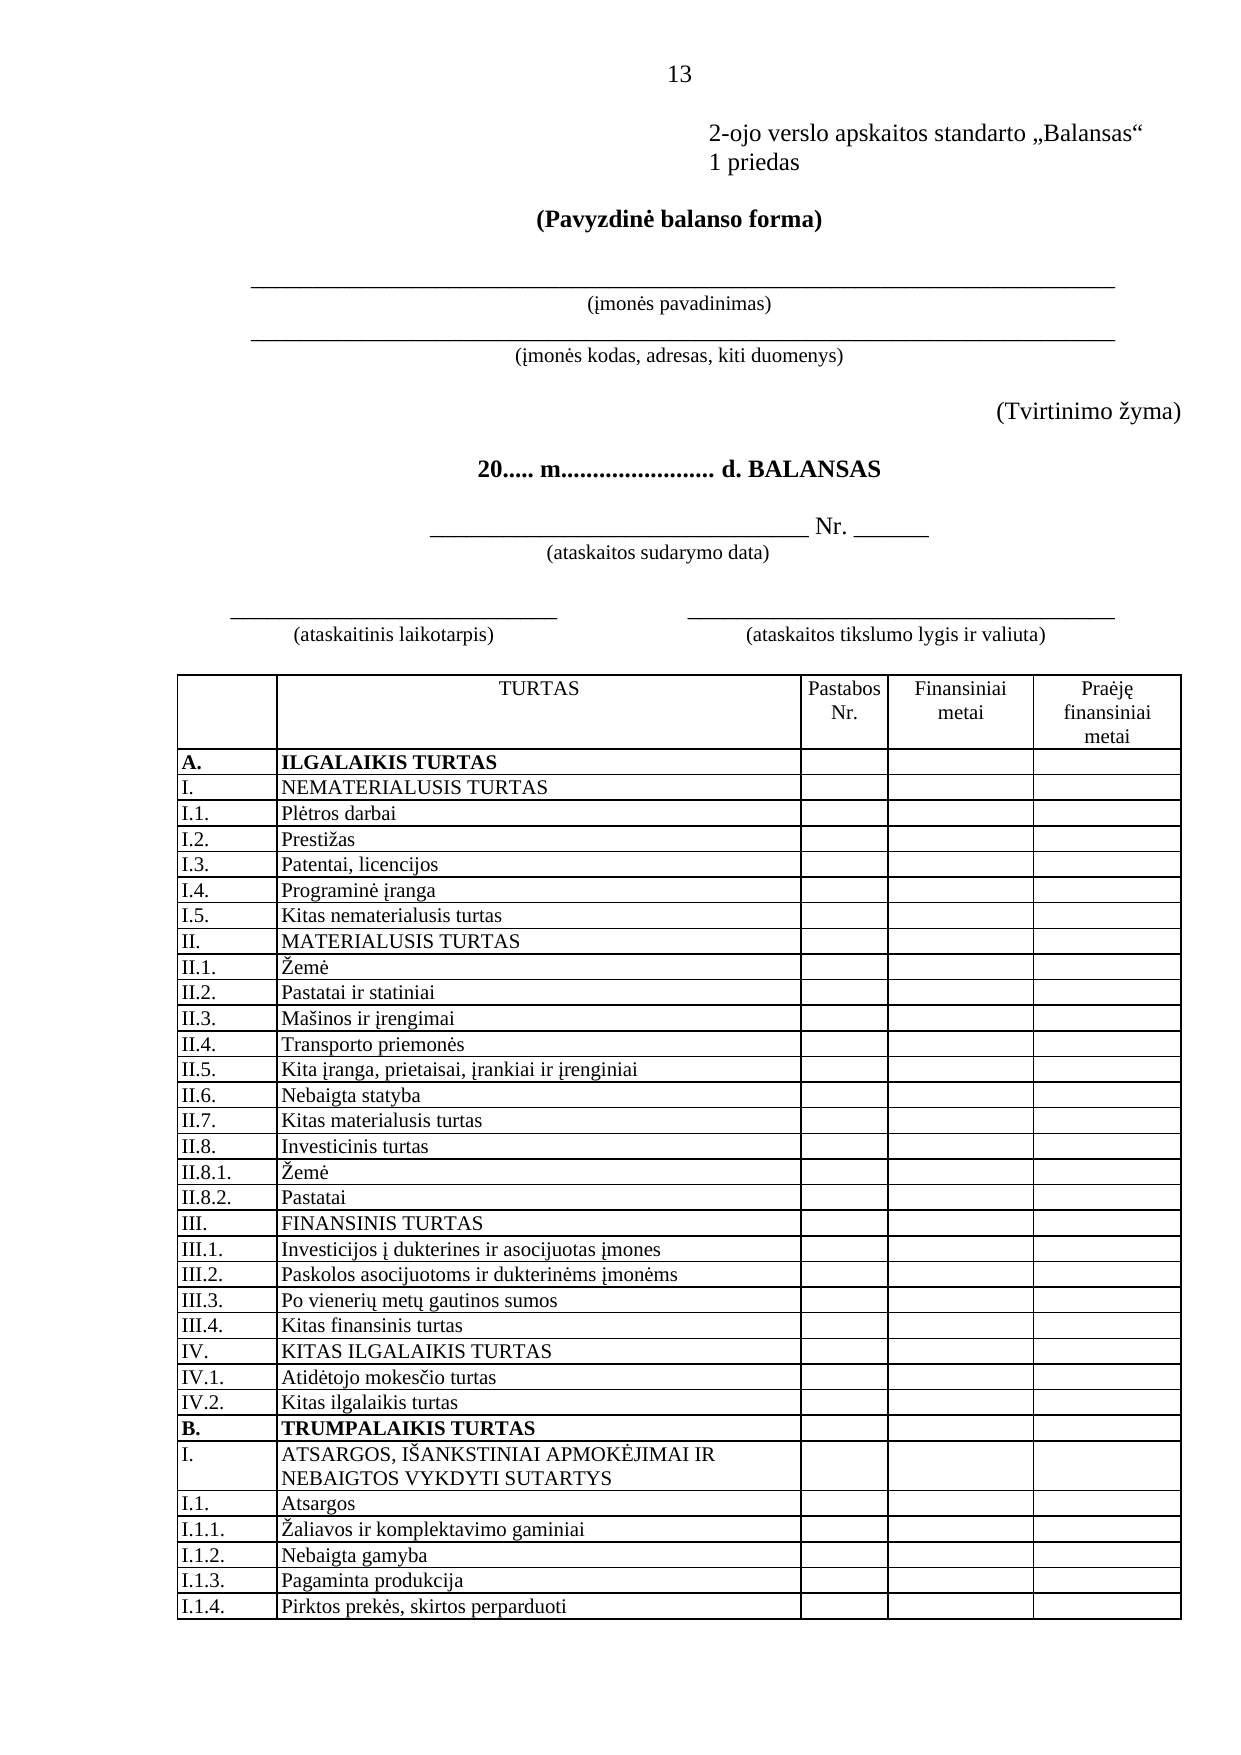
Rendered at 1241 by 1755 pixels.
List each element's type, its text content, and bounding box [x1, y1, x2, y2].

table_cell Kitas ilgalaikis turtas [278, 1390, 800, 1414]
table_cell [802, 1262, 887, 1286]
table_cell [1034, 1491, 1180, 1515]
table_cell [889, 1160, 1033, 1184]
table_cell [802, 1491, 887, 1515]
table_header Praėję finansiniai metai [1034, 676, 1180, 748]
text (Tvirtinimo žyma) [177, 396, 1181, 425]
table_cell [802, 1339, 887, 1363]
table_cell Nebaigta statyba [278, 1083, 800, 1107]
table_cell [802, 750, 887, 774]
table_cell [889, 852, 1033, 876]
table_cell [1034, 1365, 1180, 1389]
table_cell [889, 1134, 1033, 1158]
table_cell [1034, 903, 1180, 927]
table_cell Transporto priemonės [278, 1032, 800, 1056]
table_cell [889, 1517, 1033, 1541]
table_cell [889, 1057, 1033, 1081]
table_cell [889, 801, 1033, 825]
table_cell [889, 1288, 1033, 1312]
text (Pavyzdinė balanso forma) [177, 204, 1181, 233]
table_cell Investicinis turtas [278, 1134, 800, 1158]
table_cell I.3. [178, 852, 276, 876]
table_cell Mašinos ir įrengimai [278, 1006, 800, 1030]
table_cell I. [178, 775, 276, 799]
table_cell II.5. [178, 1057, 276, 1081]
table_cell IV. [178, 1339, 276, 1363]
table_cell [1034, 1262, 1180, 1286]
table_cell I.1. [178, 1491, 276, 1515]
table_header Finansiniai metai [889, 676, 1033, 748]
table_cell [889, 878, 1033, 902]
table_cell [1034, 1160, 1180, 1184]
table_header Pastabos Nr. [802, 676, 887, 748]
table_cell [1034, 1108, 1180, 1132]
table_cell I.1. [178, 801, 276, 825]
table_cell [802, 852, 887, 876]
table_cell [1034, 852, 1180, 876]
table_cell [889, 1313, 1033, 1337]
table_cell I.4. [178, 878, 276, 902]
table_cell [1034, 1442, 1180, 1490]
table_cell I.1.1. [178, 1517, 276, 1541]
table_cell [802, 1416, 887, 1440]
table_cell B. [178, 1416, 276, 1440]
table_cell Atsargos [278, 1491, 800, 1515]
table_cell Pirktos prekės, skirtos perparduoti [278, 1594, 800, 1618]
table_cell [889, 775, 1033, 799]
table_cell I.1.4. [178, 1594, 276, 1618]
table_cell Pastatai ir statiniai [278, 980, 800, 1004]
table_cell [802, 980, 887, 1004]
table_cell II.4. [178, 1032, 276, 1056]
table_cell [1034, 801, 1180, 825]
table_cell [802, 955, 887, 979]
table_cell Nebaigta gamyba [278, 1543, 800, 1567]
table_cell [889, 750, 1033, 774]
table_cell [1034, 1134, 1180, 1158]
table_cell [1034, 980, 1180, 1004]
table_cell [1034, 1390, 1180, 1414]
text (įmonės pavadinimas) [177, 291, 1181, 315]
table_cell Plėtros darbai [278, 801, 800, 825]
table_cell [889, 1262, 1033, 1286]
table_cell [1034, 955, 1180, 979]
table_cell [1034, 1288, 1180, 1312]
table_cell [802, 1288, 887, 1312]
table_cell ILGALAIKIS TURTAS [278, 750, 800, 774]
table_cell ATSARGOS, IŠANKSTINIAI APMOKĖJIMAI IR NEBAIGTOS VYKDYTI SUTARTYS [278, 1442, 800, 1490]
table_cell [802, 1057, 887, 1081]
table_cell [802, 1517, 887, 1541]
table_cell [1034, 1313, 1180, 1337]
table_cell [1034, 1416, 1180, 1440]
table_cell [1034, 929, 1180, 953]
table_cell II.2. [178, 980, 276, 1004]
table_cell [1034, 827, 1180, 851]
table_cell III.3. [178, 1288, 276, 1312]
table_cell [802, 1313, 887, 1337]
table_cell II.3. [178, 1006, 276, 1030]
table_cell II.8.2. [178, 1185, 276, 1209]
table_cell [889, 903, 1033, 927]
text 1 priedas [177, 147, 1181, 176]
table_cell [802, 929, 887, 953]
table_cell [889, 1237, 1033, 1261]
table_cell [802, 775, 887, 799]
table_cell Po vienerių metų gautinos sumos [278, 1288, 800, 1312]
table_cell [1034, 1032, 1180, 1056]
table_cell [889, 827, 1033, 851]
table_cell [802, 1134, 887, 1158]
table_cell Kita įranga, prietaisai, įrankiai ir įrenginiai [278, 1057, 800, 1081]
table_cell [802, 903, 887, 927]
table_cell NEMATERIALUSIS TURTAS [278, 775, 800, 799]
table_cell [889, 1083, 1033, 1107]
table_cell [889, 1211, 1033, 1235]
table_cell [889, 1032, 1033, 1056]
table_cell Investicijos į dukterines ir asocijuotas įmones [278, 1237, 800, 1261]
table_cell [889, 955, 1033, 979]
table_cell TRUMPALAIKIS TURTAS [278, 1416, 800, 1440]
table_cell [889, 1108, 1033, 1132]
table_cell Pagaminta produkcija [278, 1568, 800, 1592]
table_cell I.1.3. [178, 1568, 276, 1592]
table_cell [1034, 1057, 1180, 1081]
table_cell Patentai, licencijos [278, 852, 800, 876]
table_cell Kitas materialusis turtas [278, 1108, 800, 1132]
table_cell III.2. [178, 1262, 276, 1286]
table_cell [889, 980, 1033, 1004]
table_cell IV.1. [178, 1365, 276, 1389]
table_cell I.1.2. [178, 1543, 276, 1567]
text (ataskaitos sudarymo data) [390, 540, 1181, 564]
table_cell [1034, 750, 1180, 774]
table_cell [889, 1491, 1033, 1515]
table_cell [1034, 1237, 1180, 1261]
text (ataskaitinis laikotarpis) (ataskaitos tikslumo lygis ir valiuta) [177, 622, 1181, 646]
table_cell Atidėtojo mokesčio turtas [278, 1365, 800, 1389]
table_cell [1034, 1211, 1180, 1235]
table_cell [802, 1032, 887, 1056]
table_cell III.1. [178, 1237, 276, 1261]
table_cell [802, 1365, 887, 1389]
text (įmonės kodas, adresas, kiti duomenys) [177, 343, 1181, 367]
table_cell [1034, 1517, 1180, 1541]
table_cell III. [178, 1211, 276, 1235]
table_cell II.7. [178, 1108, 276, 1132]
table_cell II. [178, 929, 276, 953]
table_cell Žaliavos ir komplektavimo gaminiai [278, 1517, 800, 1541]
text 20..... m d. BALANSAS [177, 454, 1181, 482]
table_cell [802, 1006, 887, 1030]
table_cell [802, 1442, 887, 1490]
table_cell [889, 1339, 1033, 1363]
table_cell II.8. [178, 1134, 276, 1158]
table_cell II.1. [178, 955, 276, 979]
table_cell [1034, 1594, 1180, 1618]
table_cell [802, 1108, 887, 1132]
table_cell [889, 1185, 1033, 1209]
table_cell [802, 1594, 887, 1618]
table_cell KITAS ILGALAIKIS TURTAS [278, 1339, 800, 1363]
text 2-ojo verslo apskaitos standarto „Balansas“ [709, 118, 1181, 147]
table_cell II.6. [178, 1083, 276, 1107]
table_cell Žemė [278, 1160, 800, 1184]
table_cell Kitas nematerialusis turtas [278, 903, 800, 927]
table_cell [889, 1543, 1033, 1567]
table_cell Paskolos asocijuotoms ir dukterinėms įmonėms [278, 1262, 800, 1286]
table_cell [802, 1185, 887, 1209]
table_cell [802, 1568, 887, 1592]
table_cell [802, 1160, 887, 1184]
table_cell II.8.1. [178, 1160, 276, 1184]
table_cell [889, 1594, 1033, 1618]
table_cell [889, 1365, 1033, 1389]
table_cell [1034, 1568, 1180, 1592]
table_cell MATERIALUSIS TURTAS [278, 929, 800, 953]
table_cell [1034, 1006, 1180, 1030]
text Nr. ______ [177, 511, 1181, 540]
table_cell [1034, 878, 1180, 902]
table_cell [802, 1237, 887, 1261]
table_cell Žemė [278, 955, 800, 979]
table_cell [802, 1390, 887, 1414]
table_header [178, 676, 276, 748]
table_cell [802, 1211, 887, 1235]
table_cell Kitas finansinis turtas [278, 1313, 800, 1337]
table_cell Pastatai [278, 1185, 800, 1209]
table_cell III.4. [178, 1313, 276, 1337]
table_cell [1034, 775, 1180, 799]
table_cell IV.2. [178, 1390, 276, 1414]
table_cell [1034, 1185, 1180, 1209]
table_cell [1034, 1543, 1180, 1567]
table_cell I.5. [178, 903, 276, 927]
table_cell I. [178, 1442, 276, 1490]
table_cell [889, 1568, 1033, 1592]
table_cell [802, 878, 887, 902]
table_cell [889, 1442, 1033, 1490]
table_cell I.2. [178, 827, 276, 851]
table_cell Programinė įranga [278, 878, 800, 902]
table_cell [802, 1543, 887, 1567]
table_cell FINANSINIS TURTAS [278, 1211, 800, 1235]
table_header TURTAS [278, 676, 800, 748]
table_cell [889, 1416, 1033, 1440]
table_cell [889, 1006, 1033, 1030]
table_cell [1034, 1339, 1180, 1363]
table_cell Prestižas [278, 827, 800, 851]
table_cell [889, 1390, 1033, 1414]
table_cell [802, 827, 887, 851]
table_cell A. [178, 750, 276, 774]
table_cell [802, 801, 887, 825]
table_cell [802, 1083, 887, 1107]
table_cell [889, 929, 1033, 953]
table_cell [1034, 1083, 1180, 1107]
